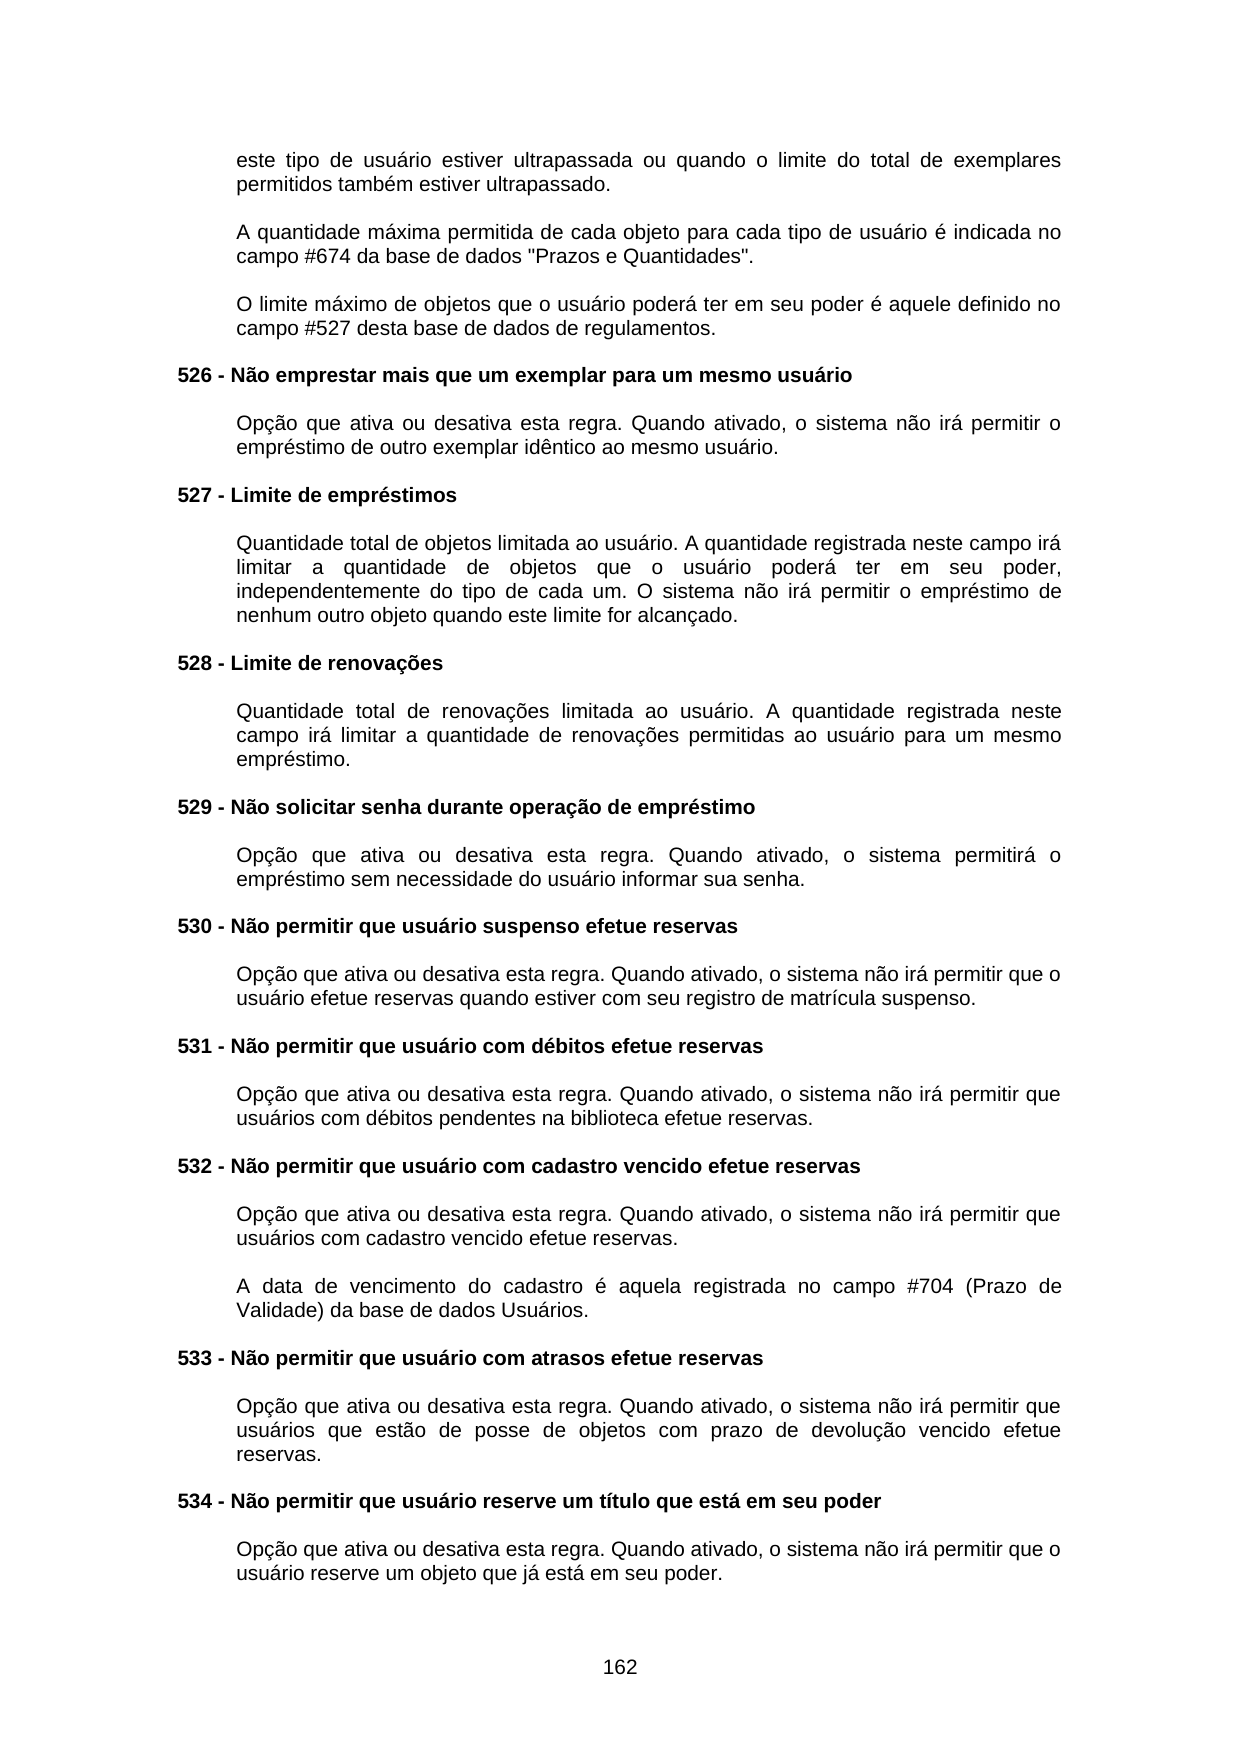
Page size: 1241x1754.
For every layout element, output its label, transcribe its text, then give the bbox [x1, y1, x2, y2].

text 532 - Não permitir que usuário com cadastro vencido efetue reservas [177, 1154, 1063, 1178]
text 526 - Não emprestar mais que um exemplar para um mesmo usuário [177, 363, 1063, 387]
text 528 - Limite de renovações [177, 651, 1063, 675]
text Opção que ativa ou desativa esta regra. Quando ativado, o sistema não irá permitir que usuários que estão de posse de objetos com prazo de devolução vencido efetue reservas. [236, 1393, 1063, 1465]
text 533 - Não permitir que usuário com atrasos efetue reservas [177, 1346, 1063, 1369]
text Opção que ativa ou desativa esta regra. Quando ativado, o sistema não irá permitir que o usuário efetue reservas quando estiver com seu registro de matrícula suspenso. [236, 962, 1063, 1010]
text Opção que ativa ou desativa esta regra. Quando ativado, o sistema não irá permitir que o usuário reserve um objeto que já está em seu poder. [236, 1537, 1063, 1585]
text 527 - Limite de empréstimos [177, 483, 1063, 507]
text 534 - Não permitir que usuário reserve um título que está em seu poder [177, 1489, 1063, 1513]
text este tipo de usuário estiver ultrapassada ou quando o limite do total de exemplares permitidos também estiver ultrapassado. [236, 148, 1063, 196]
text Opção que ativa ou desativa esta regra. Quando ativado, o sistema não irá permitir o empréstimo de outro exemplar idêntico ao mesmo usuário. [236, 411, 1063, 459]
text Opção que ativa ou desativa esta regra. Quando ativado, o sistema não irá permitir que usuários com cadastro vencido efetue reservas. [236, 1202, 1063, 1250]
text Quantidade total de objetos limitada ao usuário. A quantidade registrada neste campo irá limitar a quantidade de objetos que o usuário poderá ter em seu poder, independentemente do tipo de cada um. O sistema não irá permitir o empréstimo de nenhum outro objeto quando este limite for alcançado. [236, 531, 1063, 627]
text O limite máximo de objetos que o usuário poderá ter em seu poder é aquele definido no campo #527 desta base de dados de regulamentos. [236, 291, 1063, 339]
text Opção que ativa ou desativa esta regra. Quando ativado, o sistema não irá permitir que usuários com débitos pendentes na biblioteca efetue reservas. [236, 1082, 1063, 1130]
text Opção que ativa ou desativa esta regra. Quando ativado, o sistema permitirá o empréstimo sem necessidade do usuário informar sua senha. [236, 842, 1063, 890]
text 529 - Não solicitar senha durante operação de empréstimo [177, 794, 1063, 818]
text Quantidade total de renovações limitada ao usuário. A quantidade registrada neste campo irá limitar a quantidade de renovações permitidas ao usuário para um mesmo empréstimo. [236, 699, 1063, 771]
text 530 - Não permitir que usuário suspenso efetue reservas [177, 914, 1063, 938]
text A data de vencimento do cadastro é aquela registrada no campo #704 (Prazo de Validade) da base de dados Usuários. [236, 1274, 1063, 1322]
text 531 - Não permitir que usuário com débitos efetue reservas [177, 1034, 1063, 1058]
text A quantidade máxima permitida de cada objeto para cada tipo de usuário é indicada no campo #674 da base de dados "Prazos e Quantidades". [236, 219, 1063, 267]
